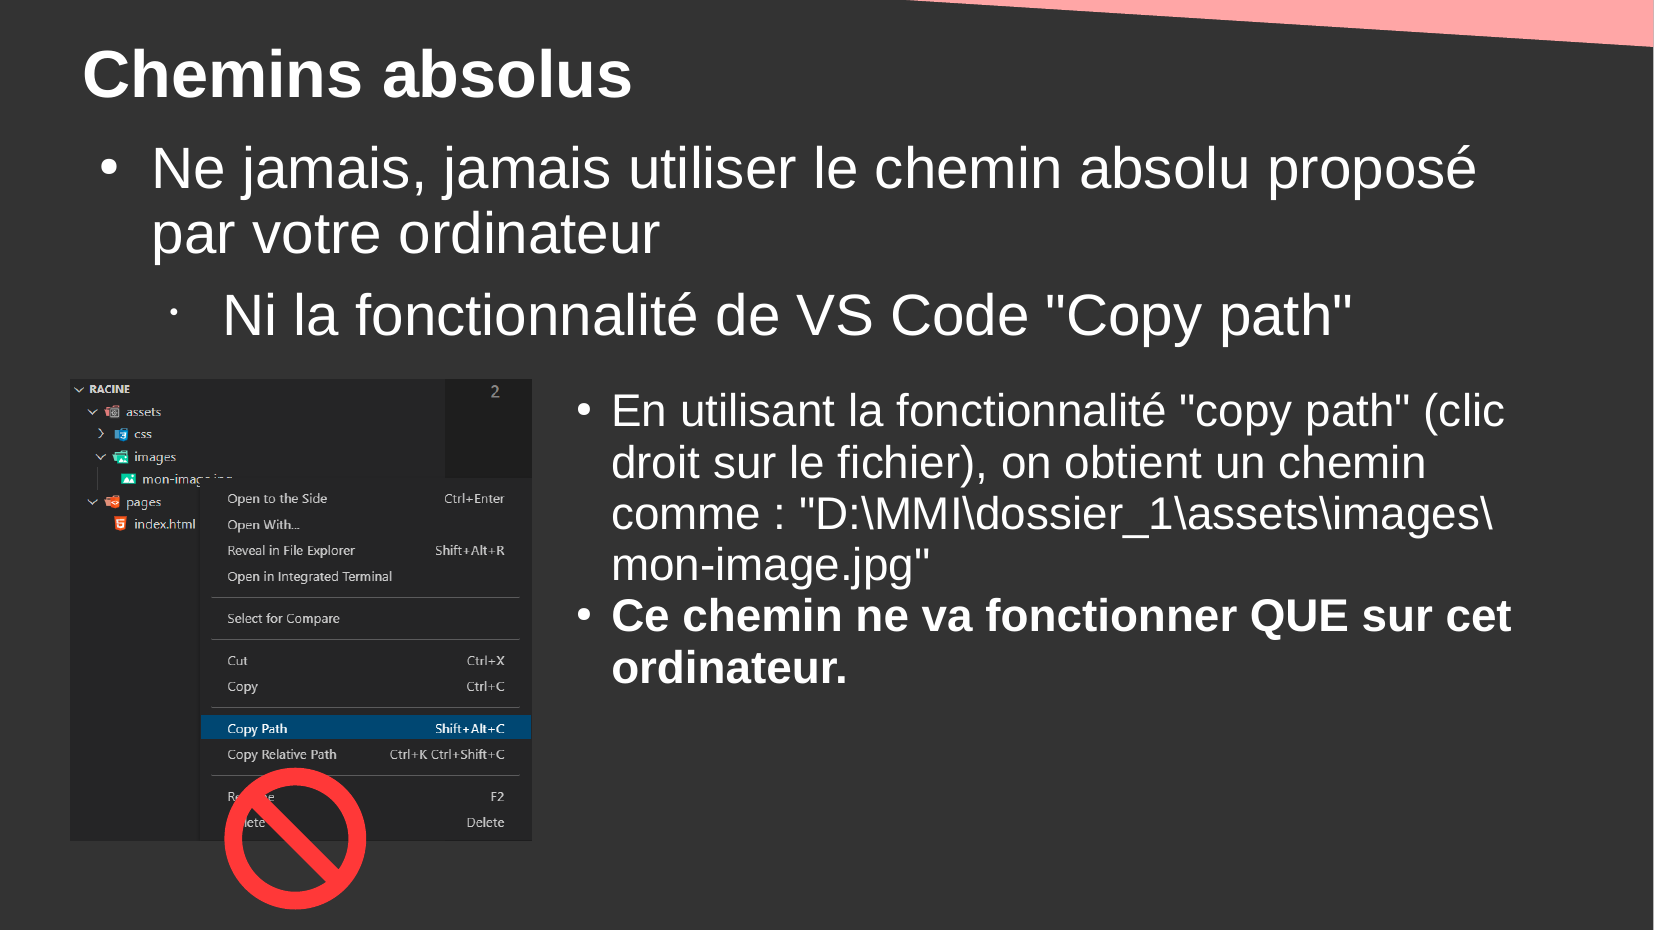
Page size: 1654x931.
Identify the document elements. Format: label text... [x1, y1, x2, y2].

picture [266, 786, 348, 841]
text_box [906, 0, 1654, 47]
list Ne jamais, jamais utiliser le chemin absolu proposé par votre ordinateur Ni la fonctionnalité de VS Code "Copy path" [80, 135, 1546, 497]
title Chemins absolus [82, 37, 1571, 122]
picture [243, 809, 284, 841]
picture [70, 379, 532, 841]
text_box En utilisant la fonctionnalité "copy path" (clic droit sur le fichier), on obtient un chemin comme : "D:\MMI\dossier_1\assets\images\mon-image.jpg" Ce chemin ne va fonctionner QUE sur cet ordinateur. [561, 377, 1530, 827]
text_box [224, 767, 367, 910]
